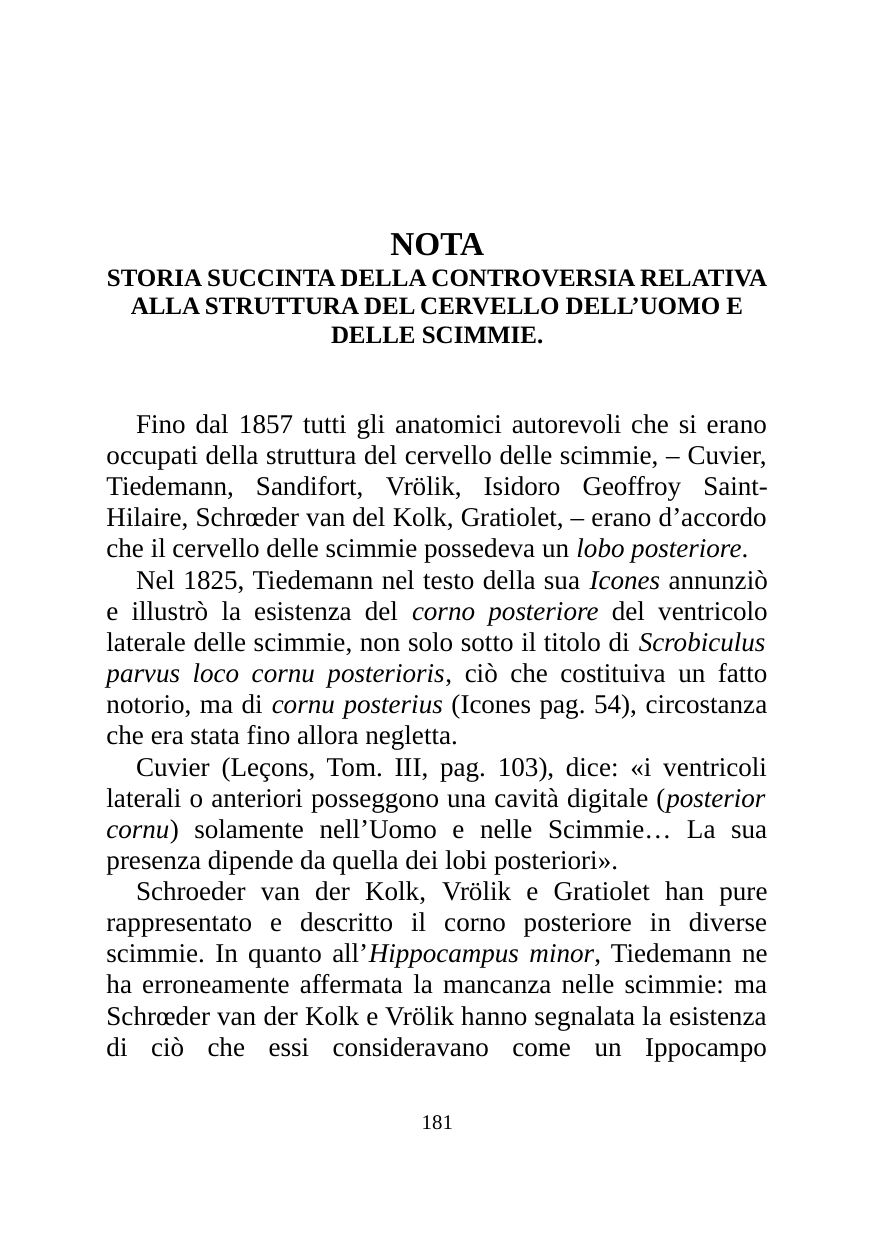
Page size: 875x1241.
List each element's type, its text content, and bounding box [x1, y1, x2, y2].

text Cuvier (Leçons, Tom. III, pag. 103), dice: «i ventricoli laterali o anteriori posseggono una cavità digitale (posterior cornu) solamente nell’Uomo e nelle Scimmie… La sua presenza dipende da quella dei lobi posteriori». [106, 751, 768, 875]
text Fino dal 1857 tutti gli anatomici autorevoli che si erano occupati della struttura del cervello delle scimmie, – Cuvier, Tiedemann, Sandifort, Vrölik, Isidoro Geoffroy Saint-Hilaire, Schrœder van del Kolk, Gratiolet, – erano d’accordo che il cervello delle scimmie possedeva un lobo posteriore. [106, 408, 768, 564]
text Schroeder van der Kolk, Vrölik e Gratiolet han pure rappresentato e descritto il corno posteriore in diverse scimmie. In quanto all’Hippocampus minor, Tiedemann ne ha erroneamente affermata la mancanza nelle scimmie: ma Schrœder van der Kolk e Vrölik hanno segnalata la esistenza di ciò che essi consideravano come un Ippocampo [106, 875, 768, 1062]
text Nel 1825, Tiedemann nel testo della sua Icones annunziò e illustrò la esistenza del corno posteriore del ventricolo laterale delle scimmie, non solo sotto il titolo di Scrobiculus parvus loco cornu posterioris, ciò che costituiva un fatto notorio, ma di cornu posterius (Icones pag. 54), circostanza che era stata fino allora negletta. [106, 564, 768, 751]
subtitle NOTA STORIA SUCCINTA DELLA CONTROVERSIA RELATIVA ALLA STRUTTURA DEL CERVELLO DELL’UOMO E DELLE SCIMMIE. [106, 224, 768, 349]
